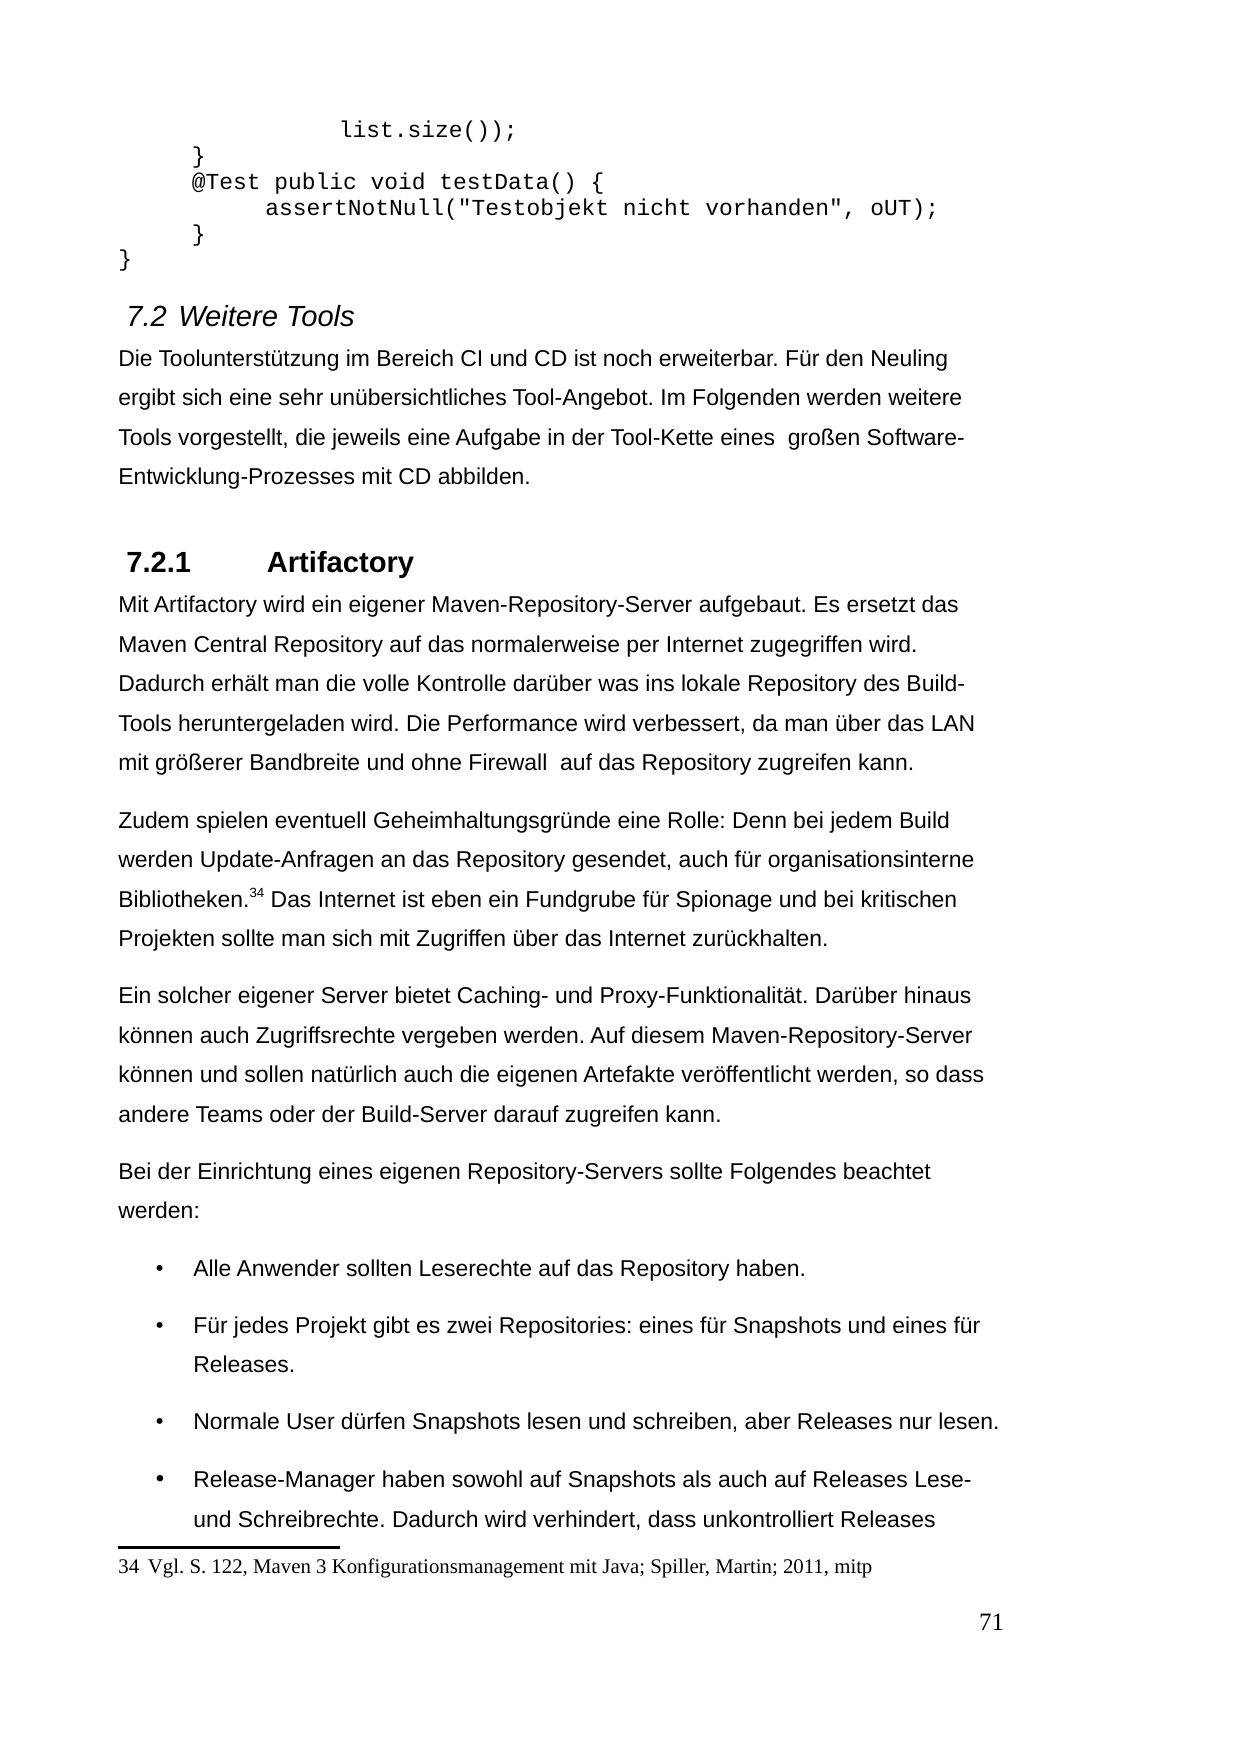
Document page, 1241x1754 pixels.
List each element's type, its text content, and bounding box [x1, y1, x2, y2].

list Alle Anwender sollten Leserechte auf das Repository haben. [156, 1254, 1004, 1281]
list Für jedes Projekt gibt es zwei Repositories: eines für Snapshots und eines für Releases. [156, 1312, 1004, 1377]
list Normale User dürfen Snapshots lesen und schreiben, aber Releases nur lesen. [156, 1408, 1004, 1435]
text assertNotNull("Testobjekt nicht vorhanden", oUT); [118, 196, 1004, 222]
text Bei der Einrichtung eines eigenen Repository-Servers sollte Folgendes beachtet werden: [118, 1158, 1004, 1224]
text } [118, 144, 1004, 170]
text } [118, 222, 1004, 248]
text Ein solcher eigener Server bietet Caching- und Proxy-Funktionalität. Darüber hinaus können auch Zugriffsrechte vergeben werden. Auf diesem Maven-Repository-Server können und sollen natürlich auch die eigenen Artefakte veröffentlicht werden, so dass andere Teams oder der Build-Server darauf zugreifen kann. [118, 982, 1004, 1127]
text Mit Artifactory wird ein eigener Maven-Repository-Server aufgebaut. Es ersetzt das Maven Central Repository auf das normalerweise per Internet zugegriffen wird. Dadurch erhält man die volle Kontrolle darüber was ins lokale Repository des Build-Tools heruntergeladen wird. Die Performance wird verbessert, da man über das LAN mit größerer Bandbreite und ohne Firewall auf das Repository zugreifen kann. [118, 591, 1004, 776]
subtitle Artifactory [118, 545, 1004, 579]
text Zudem spielen eventuell Geheimhaltungsgründe eine Rolle: Denn bei jedem Build werden Update-Anfragen an das Repository gesendet, auch für organisationsinterne Bibliotheken. Das Internet ist eben ein Fundgrube für Spionage und bei kritischen Projekten sollte man sich mit Zugriffen über das Internet zurückhalten. [118, 807, 1004, 951]
text @Test public void testData() { [118, 170, 1004, 196]
list Release-Manager haben sowohl auf Snapshots als auch auf Releases Lese- und Schreibrechte. Dadurch wird verhindert, dass unkontrolliert Releases [156, 1466, 1004, 1532]
subtitle Weitere Tools [118, 299, 1004, 332]
text Vgl. S. 122, Maven 3 Konfigurationsmanagement mit Java; Spiller, Martin; 2011, mitp [118, 1553, 1004, 1578]
text Die Toolunterstützung im Bereich CI und CD ist noch erweiterbar. Für den Neuling ergibt sich eine sehr unübersichtliches Tool-Angebot. Im Folgenden werden weitere Tools vorgestellt, die jeweils eine Aufgabe in der Tool-Kette eines großen Software-Entwicklung-Prozesses mit CD abbilden. [118, 345, 1004, 489]
text } [118, 248, 1004, 274]
text list.size()); [118, 118, 1004, 144]
